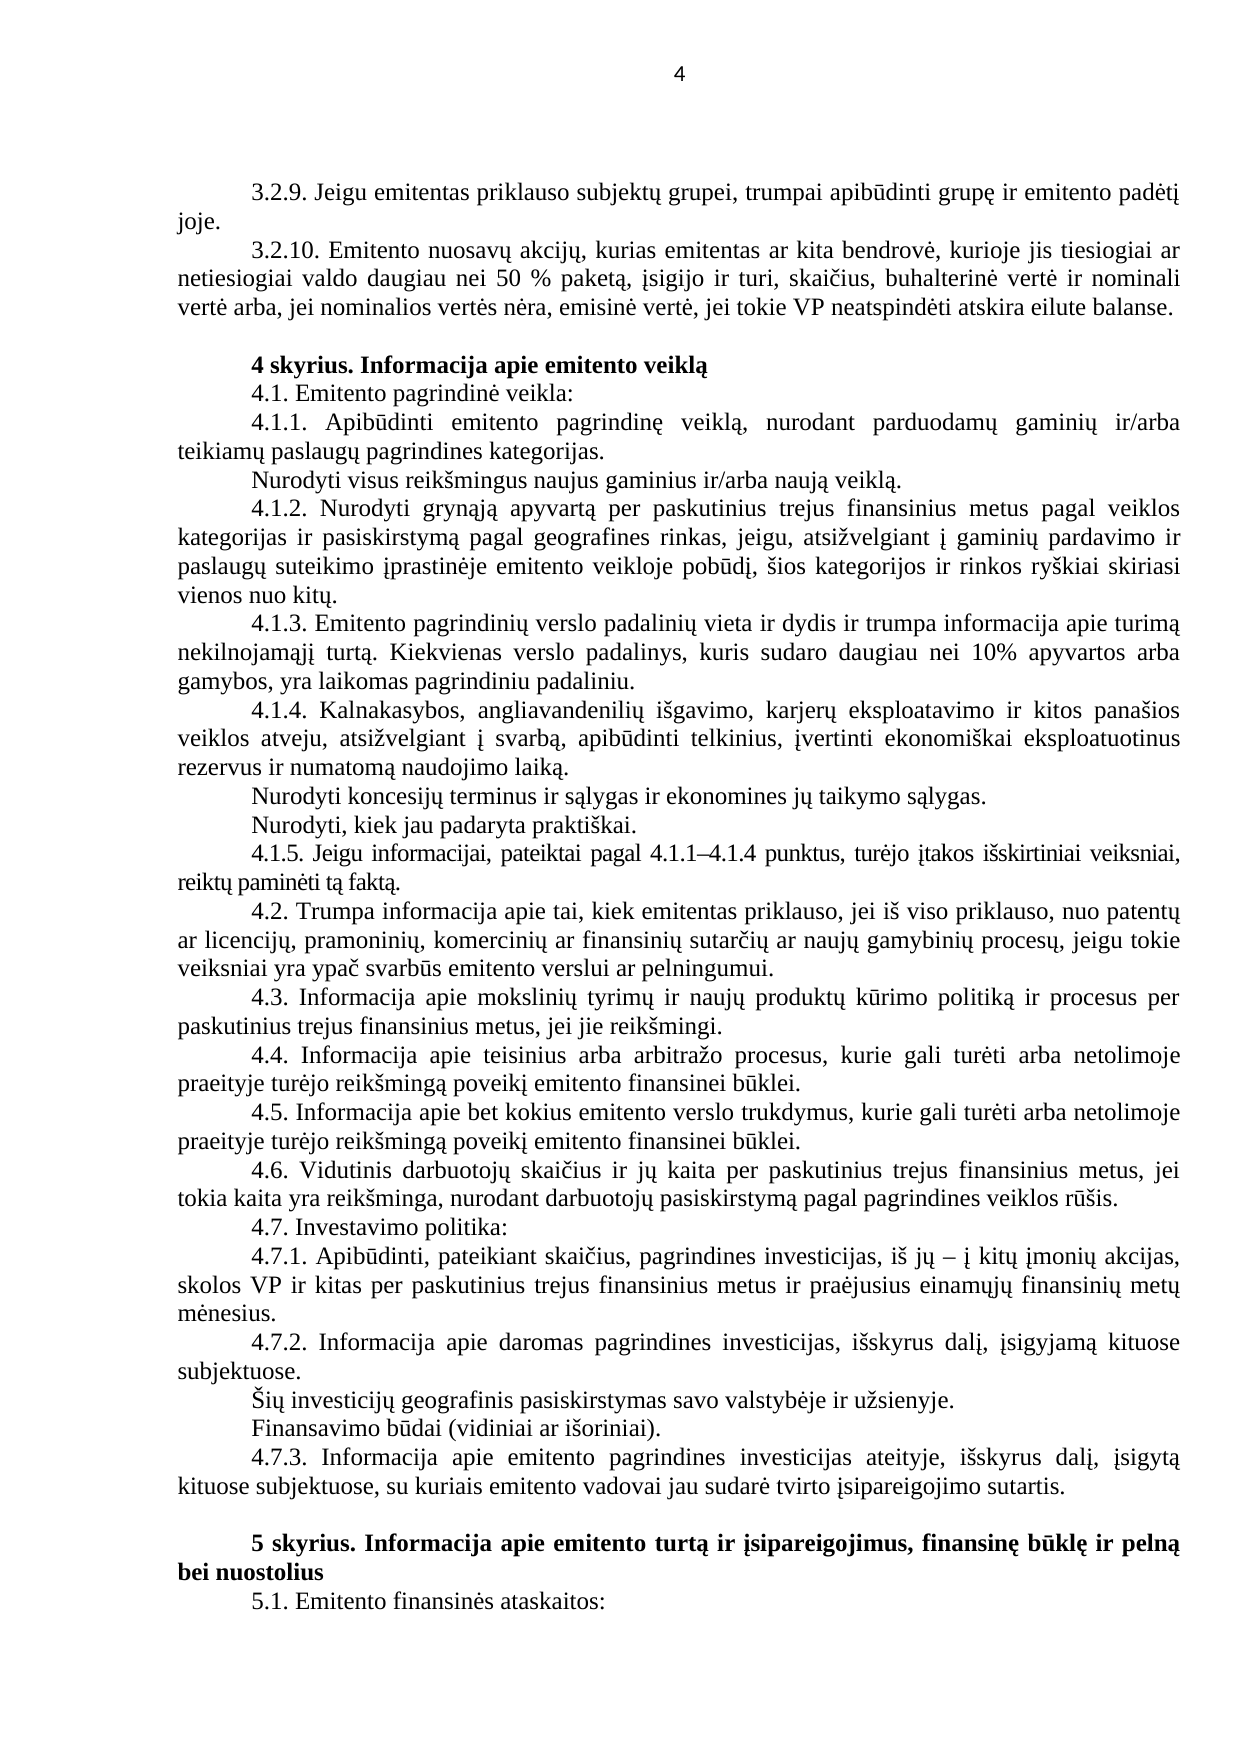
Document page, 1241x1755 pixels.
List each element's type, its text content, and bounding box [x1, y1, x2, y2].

text 4.7. Investavimo politika: [177, 1212, 1181, 1241]
text 4.5. Informacija apie bet kokius emitento verslo trukdymus, kurie gali turėti arba netolimoje praeityje turėjo reikšmingą poveikį emitento finansinei būklei. [177, 1097, 1181, 1155]
text 4.3. Informacija apie mokslinių tyrimų ir naujų produktų kūrimo politiką ir procesus per paskutinius trejus finansinius metus, jei jie reikšmingi. [177, 982, 1181, 1040]
text 4.7.2. Informacija apie daromas pagrindines investicijas, išskyrus dalį, įsigyjamą kituose subjektuose. [177, 1327, 1181, 1385]
text 3.2.10. Emitento nuosavų akcijų, kurias emitentas ar kita bendrovė, kurioje jis tiesiogiai ar netiesiogiai valdo daugiau nei 50 % paketą, įsigijo ir turi, skaičius, buhalterinė vertė ir nominali vertė arba, jei nominalios vertės nėra, emisinė vertė, jei tokie VP neatspindėti atskira eilute balanse. [177, 235, 1181, 321]
text 4.1.1. Apibūdinti emitento pagrindinę veiklą, nurodant parduodamų gaminių ir/arba teikiamų paslaugų pagrindines kategorijas. [177, 407, 1181, 465]
text Nurodyti visus reikšmingus naujus gaminius ir/arba naują veiklą. [177, 465, 1181, 493]
text 4.1.2. Nurodyti grynąją apyvartą per paskutinius trejus finansinius metus pagal veiklos kategorijas ir pasiskirstymą pagal geografines rinkas, jeigu, atsižvelgiant į gaminių pardavimo ir paslaugų suteikimo įprastinėje emitento veikloje pobūdį, šios kategorijos ir rinkos ryškiai skiriasi vienos nuo kitų. [177, 493, 1181, 608]
text 4.6. Vidutinis darbuotojų skaičius ir jų kaita per paskutinius trejus finansinius metus, jei tokia kaita yra reikšminga, nurodant darbuotojų pasiskirstymą pagal pagrindines veiklos rūšis. [177, 1155, 1181, 1212]
text 4.1. Emitento pagrindinė veikla: [177, 378, 1181, 407]
text 3.2.9. Jeigu emitentas priklauso subjektų grupei, trumpai apibūdinti grupę ir emitento padėtį joje. [177, 177, 1181, 235]
text 5 skyrius. Informacija apie emitento turtą ir įsipareigojimus, finansinę būklę ir pelną bei nuostolius [177, 1528, 1181, 1586]
text 4.1.3. Emitento pagrindinių verslo padalinių vieta ir dydis ir trumpa informacija apie turimą nekilnojamąjį turtą. Kiekvienas verslo padalinys, kuris sudaro daugiau nei 10% apyvartos arba gamybos, yra laikomas pagrindiniu padaliniu. [177, 608, 1181, 695]
text Šių investicijų geografinis pasiskirstymas savo valstybėje ir užsienyje. [177, 1385, 1181, 1413]
text 4.1.5. Jeigu informacijai, pateiktai pagal 4.1.1–4.1.4 punktus, turėjo įtakos išskirtiniai veiksniai, reiktų paminėti tą faktą. [177, 838, 1181, 896]
text 4 skyrius. Informacija apie emitento veiklą [177, 350, 1181, 378]
text Finansavimo būdai (vidiniai ar išoriniai). [177, 1413, 1181, 1442]
text Nurodyti koncesijų terminus ir sąlygas ir ekonomines jų taikymo sąlygas. [177, 781, 1181, 810]
text 5.1. Emitento finansinės ataskaitos: [177, 1586, 1181, 1615]
text 4.7.3. Informacija apie emitento pagrindines investicijas ateityje, išskyrus dalį, įsigytą kituose subjektuose, su kuriais emitento vadovai jau sudarė tvirto įsipareigojimo sutartis. [177, 1442, 1181, 1500]
text 4.7.1. Apibūdinti, pateikiant skaičius, pagrindines investicijas, iš jų – į kitų įmonių akcijas, skolos VP ir kitas per paskutinius trejus finansinius metus ir praėjusius einamųjų finansinių metų mėnesius. [177, 1241, 1181, 1327]
text 4.4. Informacija apie teisinius arba arbitražo procesus, kurie gali turėti arba netolimoje praeityje turėjo reikšmingą poveikį emitento finansinei būklei. [177, 1040, 1181, 1097]
text Nurodyti, kiek jau padaryta praktiškai. [177, 810, 1181, 838]
text 4.1.4. Kalnakasybos, angliavandenilių išgavimo, karjerų eksploatavimo ir kitos panašios veiklos atveju, atsižvelgiant į svarbą, apibūdinti telkinius, įvertinti ekonomiškai eksploatuotinus rezervus ir numatomą naudojimo laiką. [177, 695, 1181, 781]
text 4.2. Trumpa informacija apie tai, kiek emitentas priklauso, jei iš viso priklauso, nuo patentų ar licencijų, pramoninių, komercinių ar finansinių sutarčių ar naujų gamybinių procesų, jeigu tokie veiksniai yra ypač svarbūs emitento verslui ar pelningumui. [177, 896, 1181, 982]
